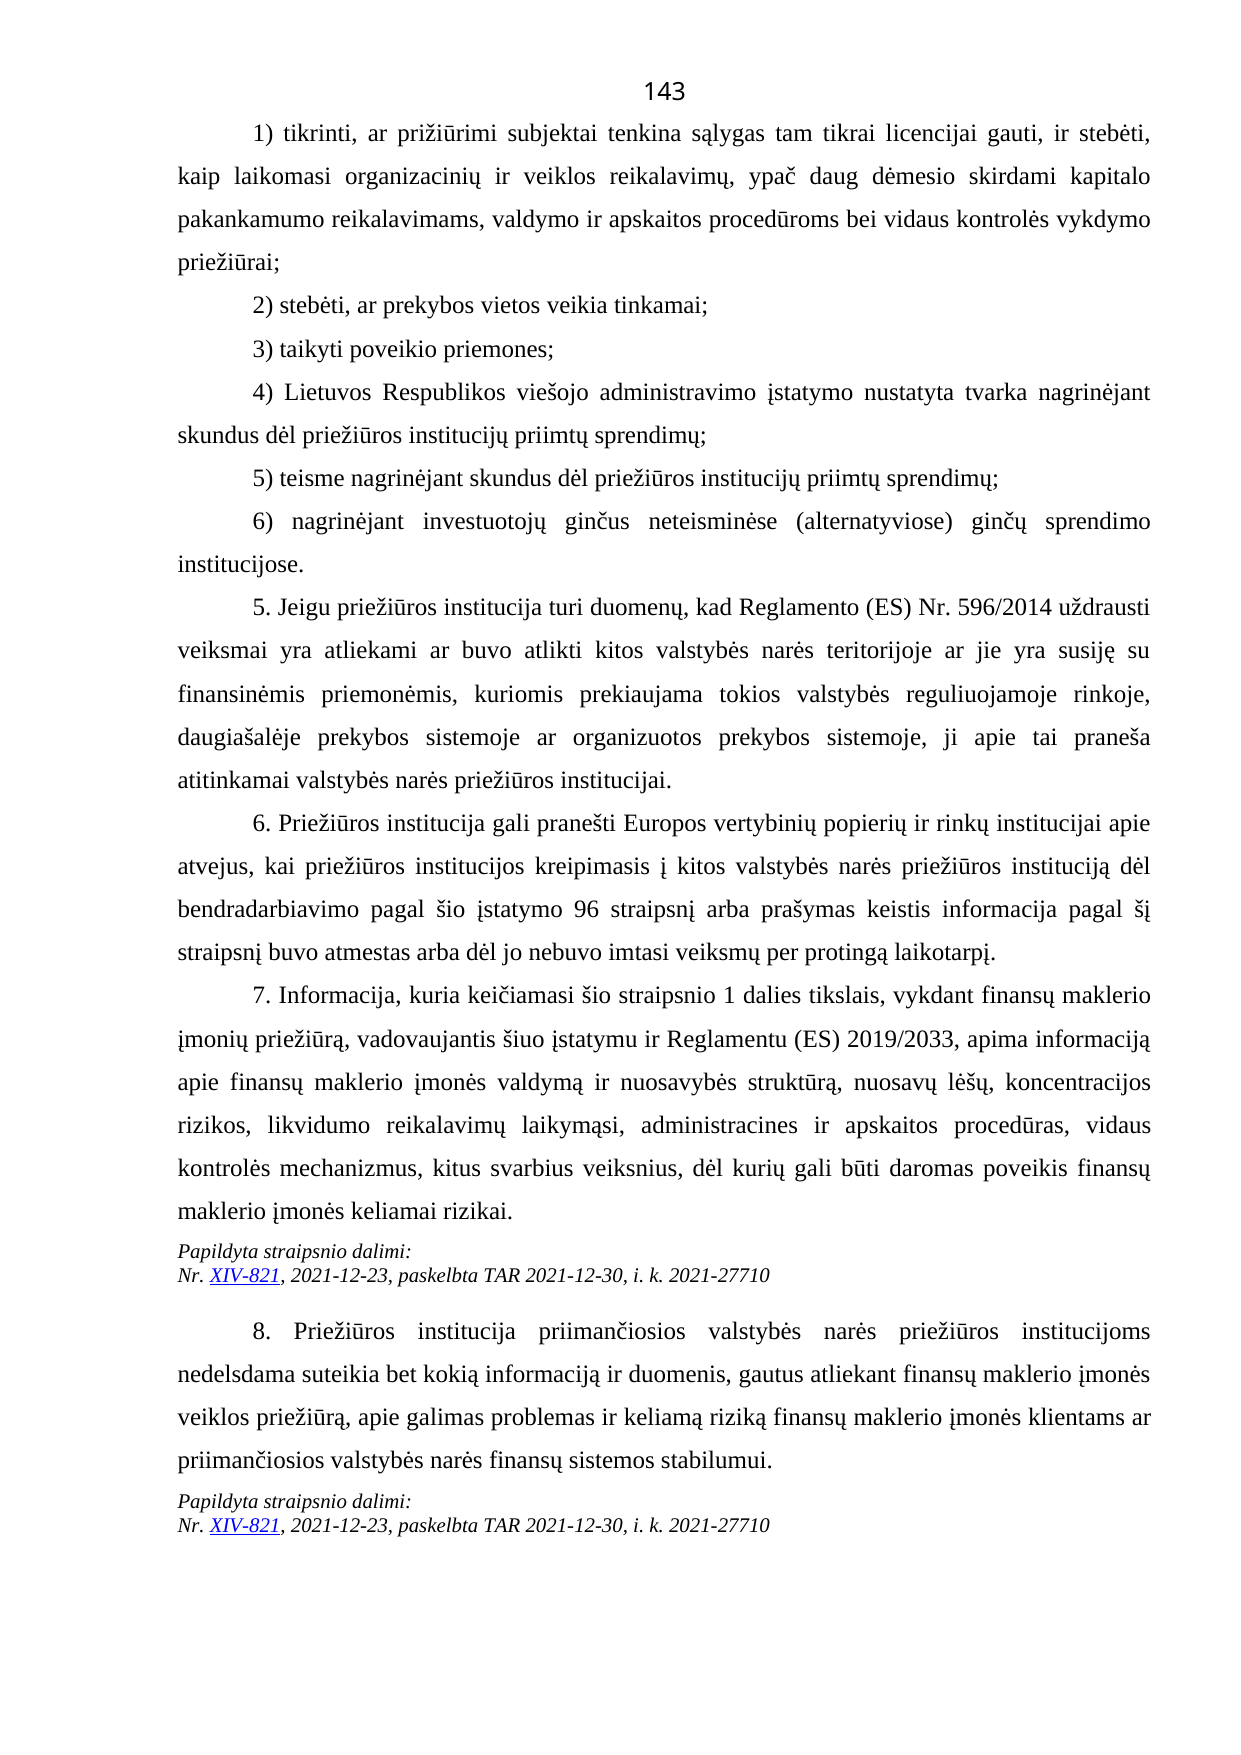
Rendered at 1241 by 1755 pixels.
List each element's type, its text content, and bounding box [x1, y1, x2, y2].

text 1) tikrinti, ar prižiūrimi subjektai tenkina sąlygas tam tikrai licencijai gauti, ir stebėti, kaip laikomasi organizacinių ir veiklos reikalavimų, ypač daug dėmesio skirdami kapitalo pakankamumo reikalavimams, valdymo ir apskaitos procedūroms bei vidaus kontrolės vykdymo priežiūrai; [177, 118, 1152, 276]
text 2) stebėti, ar prekybos vietos veikia tinkamai; [177, 291, 1152, 319]
text Papildyta straipsnio dalimi: [177, 1489, 1152, 1513]
text 8. Priežiūros institucija priimančiosios valstybės narės priežiūros institucijoms nedelsdama suteikia bet kokią informaciją ir duomenis, gautus atliekant finansų maklerio įmonės veiklos priežiūrą, apie galimas problemas ir keliamą riziką finansų maklerio įmonės klientams ar priimančiosios valstybės narės finansų sistemos stabilumui. [177, 1316, 1152, 1474]
text Nr. XIV-821, 2021-12-23, paskelbta TAR 2021-12-30, i. k. 2021-27710 [177, 1263, 1152, 1287]
text 6. Priežiūros institucija gali pranešti Europos vertybinių popierių ir rinkų institucijai apie atvejus, kai priežiūros institucijos kreipimasis į kitos valstybės narės priežiūros instituciją dėl bendradarbiavimo pagal šio įstatymo 96 straipsnį arba prašymas keistis informacija pagal šį straipsnį buvo atmestas arba dėl jo nebuvo imtasi veiksmų per protingą laikotarpį. [177, 808, 1152, 966]
text 6) nagrinėjant investuotojų ginčus neteisminėse (alternatyviose) ginčų sprendimo institucijose. [177, 506, 1152, 578]
text 4) Lietuvos Respublikos viešojo administravimo įstatymo nustatyta tvarka nagrinėjant skundus dėl priežiūros institucijų priimtų sprendimų; [177, 377, 1152, 449]
text 5) teisme nagrinėjant skundus dėl priežiūros institucijų priimtų sprendimų; [177, 463, 1152, 492]
text 3) taikyti poveikio priemones; [177, 334, 1152, 362]
text Nr. XIV-821, 2021-12-23, paskelbta TAR 2021-12-30, i. k. 2021-27710 [177, 1513, 1152, 1537]
text 7. Informacija, kuria keičiamasi šio straipsnio 1 dalies tikslais, vykdant finansų maklerio įmonių priežiūrą, vadovaujantis šiuo įstatymu ir Reglamentu (ES) 2019/2033, apima informaciją apie finansų maklerio įmonės valdymą ir nuosavybės struktūrą, nuosavų lėšų, koncentracijos rizikos, likvidumo reikalavimų laikymąsi, administracines ir apskaitos procedūras, vidaus kontrolės mechanizmus, kitus svarbius veiksnius, dėl kurių gali būti daromas poveikis finansų maklerio įmonės keliamai rizikai. [177, 981, 1152, 1225]
text 5. Jeigu priežiūros institucija turi duomenų, kad Reglamento (ES) Nr. 596/2014 uždrausti veiksmai yra atliekami ar buvo atlikti kitos valstybės narės teritorijoje ar jie yra susiję su finansinėmis priemonėmis, kuriomis prekiaujama tokios valstybės reguliuojamoje rinkoje, daugiašalėje prekybos sistemoje ar organizuotos prekybos sistemoje, ji apie tai praneša atitinkamai valstybės narės priežiūros institucijai. [177, 592, 1152, 794]
text Papildyta straipsnio dalimi: [177, 1239, 1152, 1263]
